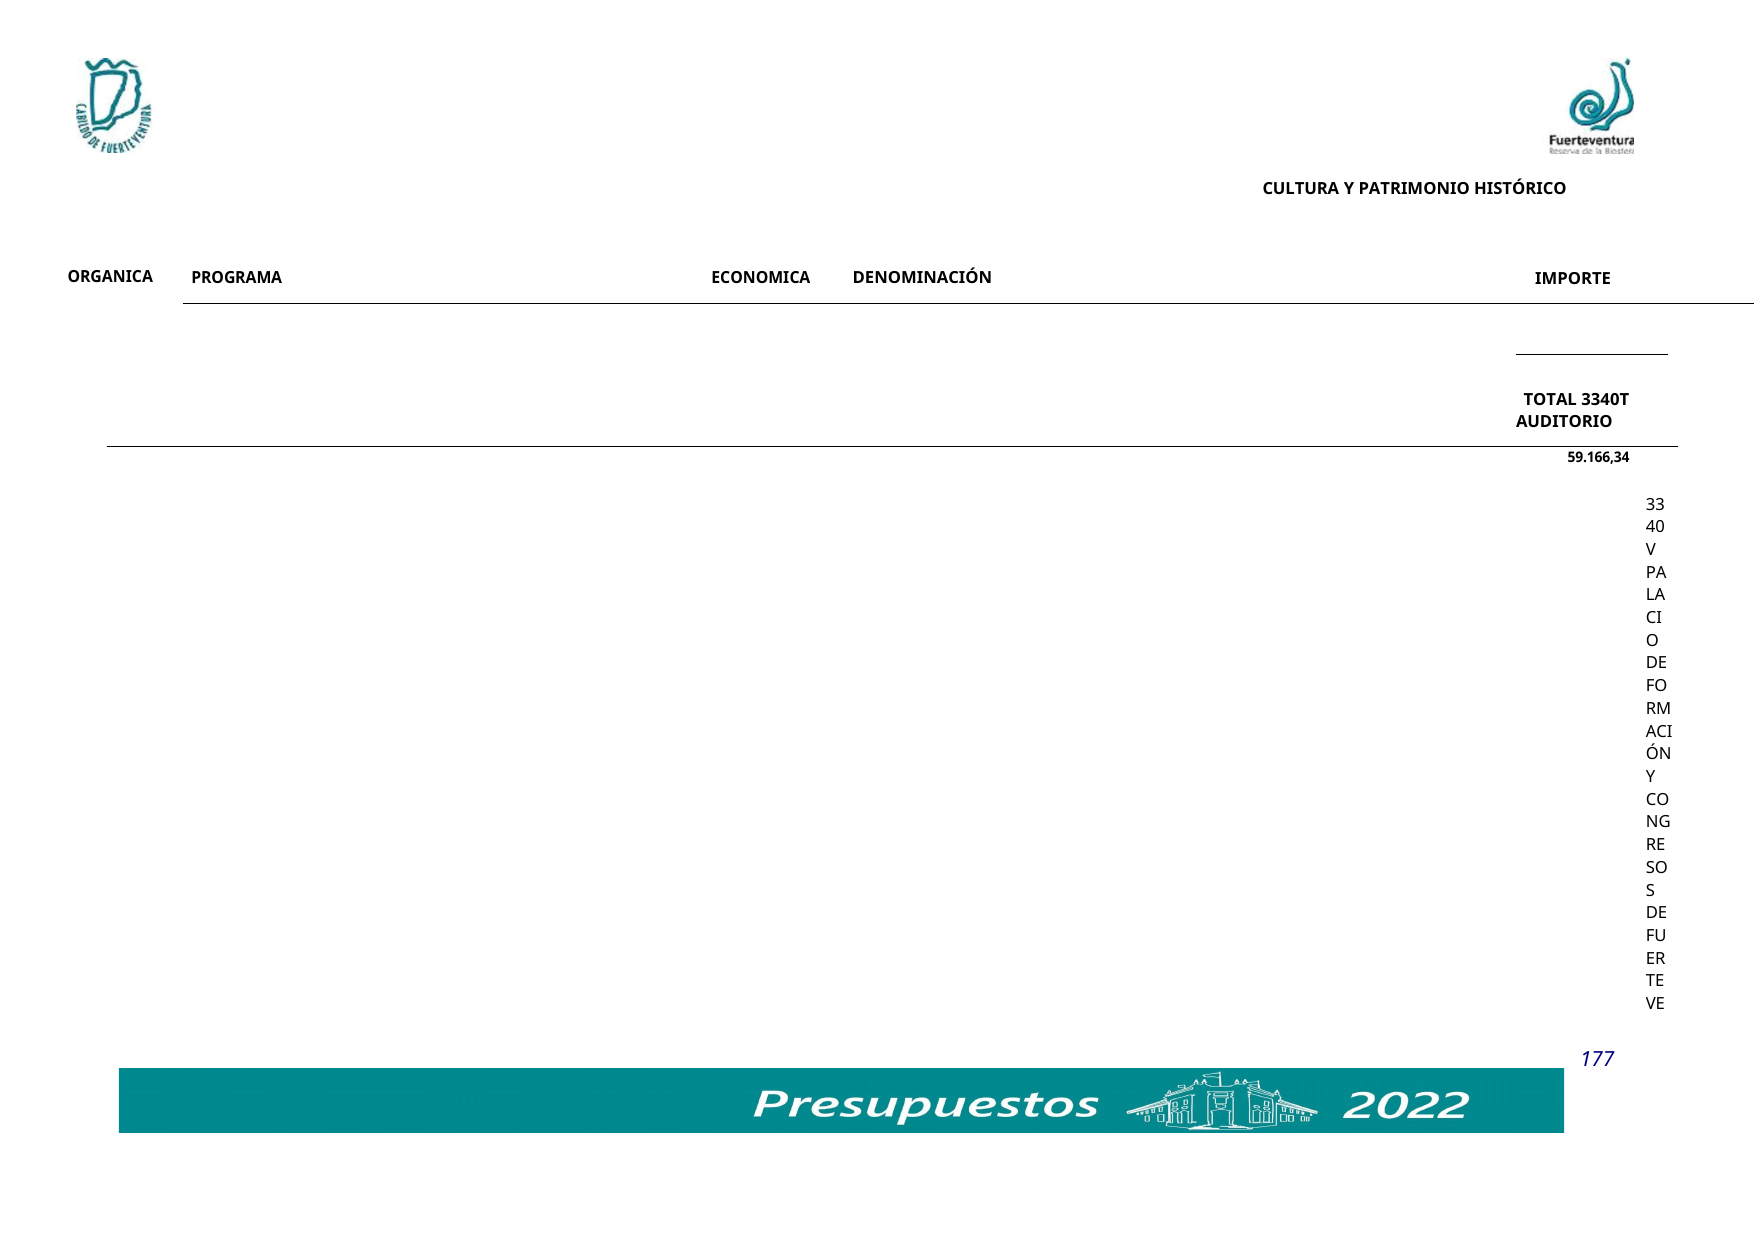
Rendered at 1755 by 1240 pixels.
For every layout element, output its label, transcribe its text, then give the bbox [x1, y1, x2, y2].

text IMPORTE [1535, 266, 1648, 289]
text TOTAL 3340T AUDITORIO [1516, 387, 1629, 446]
text 3340V PALACIO DE FORMACIÓN Y CONGRESOS DE FUERTEVE [1646, 492, 1673, 1014]
text 59.166,34 [1516, 447, 1629, 470]
text ORGANICA PROGRAMA ECONOMICA DENOMINACIÓN [67, 265, 1008, 289]
